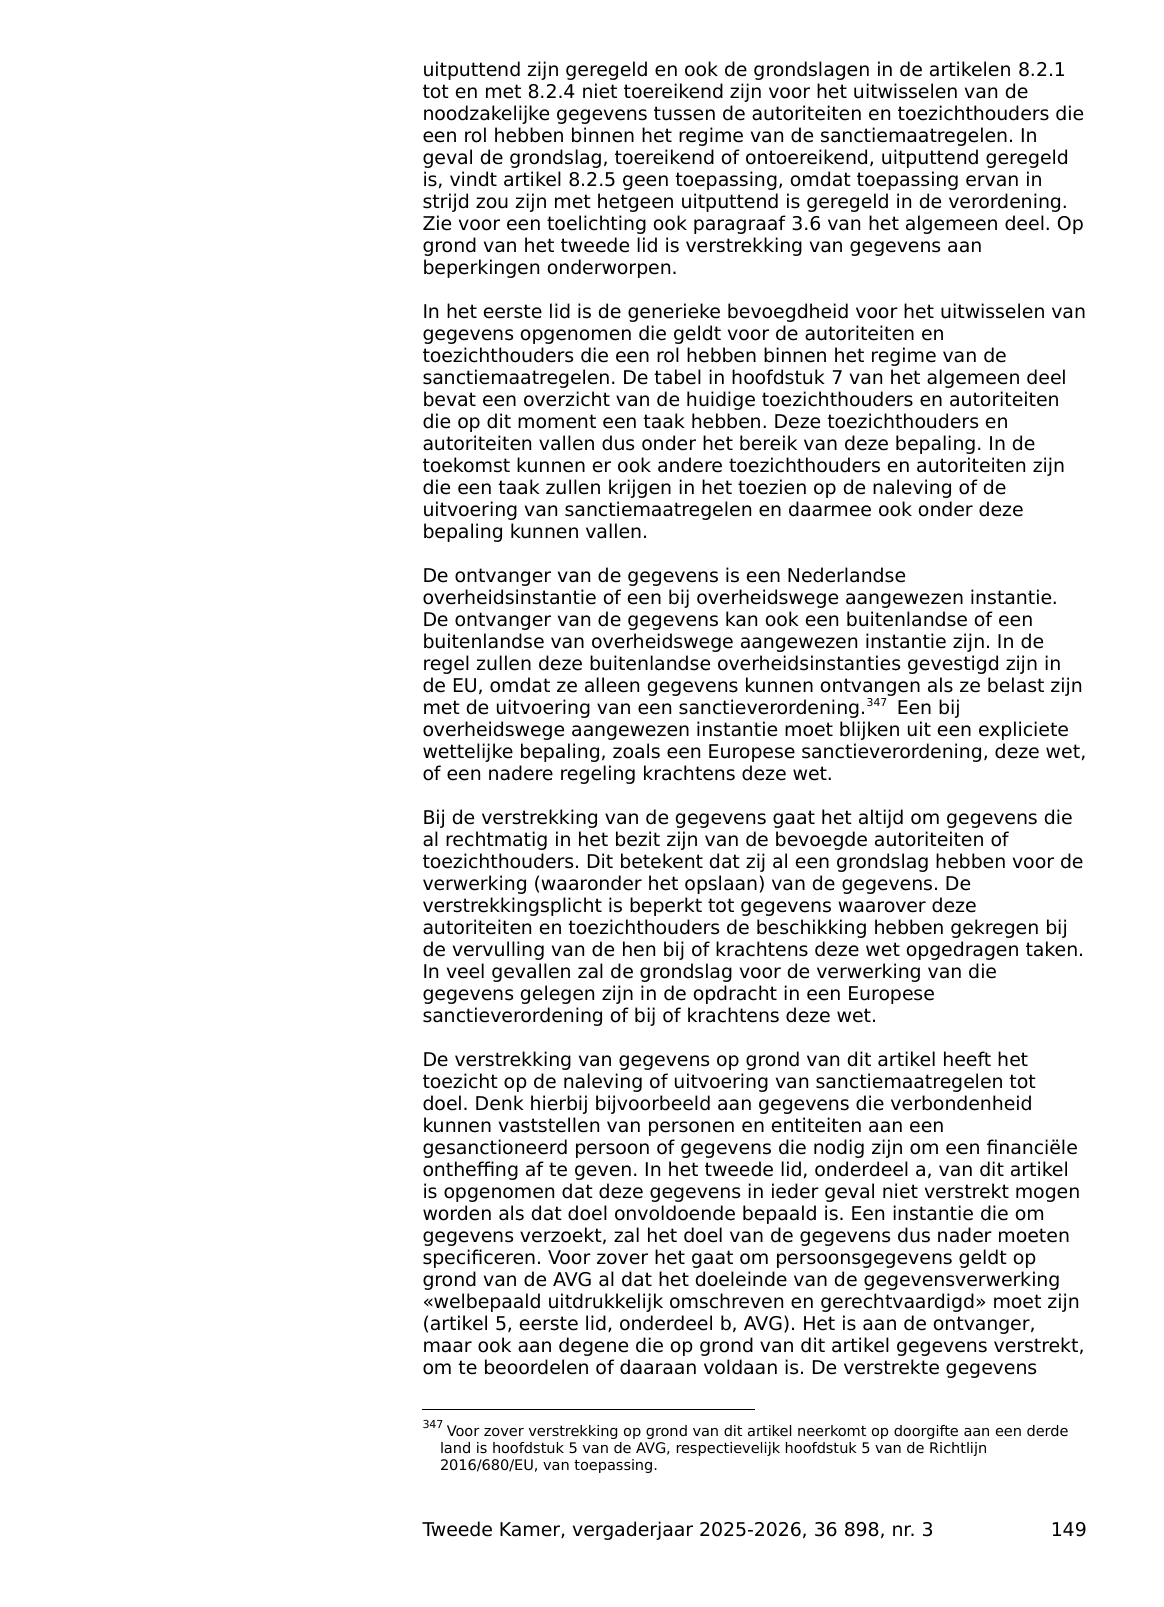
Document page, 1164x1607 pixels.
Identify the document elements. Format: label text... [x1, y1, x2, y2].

text Voor zover verstrekking op grond van dit artikel neerkomt op doorgifte aan een derde land is hoofdstuk 5 van de AVG, respectievelijk hoofdstuk 5 van de Richtlijn 2016/680/EU, van toepassing. [422, 1418, 1087, 1474]
text Bij de verstrekking van de gegevens gaat het altijd om gegevens die al rechtmatig in het bezit zijn van de bevoegde autoriteiten of toezichthouders. Dit betekent dat zij al een grondslag hebben voor de verwerking (waaronder het opslaan) van de gegevens. De verstrekkingsplicht is beperkt tot gegevens waarover deze autoriteiten en toezichthouders de beschikking hebben gekregen bij de vervulling van de hen bij of krachtens deze wet opgedragen taken. In veel gevallen zal de grondslag voor de verwerking van die gegevens gelegen zijn in de opdracht in een Europese sanctieverordening of bij of krachtens deze wet. [422, 807, 1087, 1027]
text De verstrekking van gegevens op grond van dit artikel heeft het toezicht op de naleving of uitvoering van sanctiemaatregelen tot doel. Denk hierbij bijvoorbeeld aan gegevens die verbondenheid kunnen vaststellen van personen en entiteiten aan een gesanctioneerd persoon of gegevens die nodig zijn om een financiële ontheffing af te geven. In het tweede lid, onderdeel a, van dit artikel is opgenomen dat deze gegevens in ieder geval niet verstrekt mogen worden als dat doel onvoldoende bepaald is. Een instantie die om gegevens verzoekt, zal het doel van de gegevens dus nader moeten specificeren. Voor zover het gaat om persoonsgegevens geldt op grond van de AVG al dat het doeleinde van de gegevensverwerking «welbepaald uitdrukkelijk omschreven en gerechtvaardigd» moet zijn (artikel 5, eerste lid, onderdeel b, AVG). Het is aan de ontvanger, maar ook aan degene die op grond van dit artikel gegevens verstrekt, om te beoordelen of daaraan voldaan is. De verstrekte gegevens [422, 1049, 1087, 1379]
text In het eerste lid is de generieke bevoegdheid voor het uitwisselen van gegevens opgenomen die geldt voor de autoriteiten en toezichthouders die een rol hebben binnen het regime van de sanctiemaatregelen. De tabel in hoofdstuk 7 van het algemeen deel bevat een overzicht van de huidige toezichthouders en autoriteiten die op dit moment een taak hebben. Deze toezichthouders en autoriteiten vallen dus onder het bereik van deze bepaling. In de toekomst kunnen er ook andere toezichthouders en autoriteiten zijn die een taak zullen krijgen in het toezien op de naleving of de uitvoering van sanctiemaatregelen en daarmee ook onder deze bepaling kunnen vallen. [422, 301, 1087, 543]
text De ontvanger van de gegevens is een Nederlandse overheidsinstantie of een bij overheidswege aangewezen instantie. De ontvanger van de gegevens kan ook een buitenlandse of een buitenlandse van overheidswege aangewezen instantie zijn. In de regel zullen deze buitenlandse overheidsinstanties gevestigd zijn in de EU, omdat ze alleen gegevens kunnen ontvangen als ze belast zijn met de uitvoering van een sanctieverordening. Een bij overheidswege aangewezen instantie moet blijken uit een expliciete wettelijke bepaling, zoals een Europese sanctieverordening, deze wet, of een nadere regeling krachtens deze wet. [422, 565, 1087, 785]
text uitputtend zijn geregeld en ook de grondslagen in de artikelen 8.2.1 tot en met 8.2.4 niet toereikend zijn voor het uitwisselen van de noodzakelijke gegevens tussen de autoriteiten en toezichthouders die een rol hebben binnen het regime van de sanctiemaatregelen. In geval de grondslag, toereikend of ontoereikend, uitputtend geregeld is, vindt artikel 8.2.5 geen toepassing, omdat toepassing ervan in strijd zou zijn met hetgeen uitputtend is geregeld in de verordening. Zie voor een toelichting ook paragraaf 3.6 van het algemeen deel. Op grond van het tweede lid is verstrekking van gegevens aan beperkingen onderworpen. [422, 59, 1087, 279]
